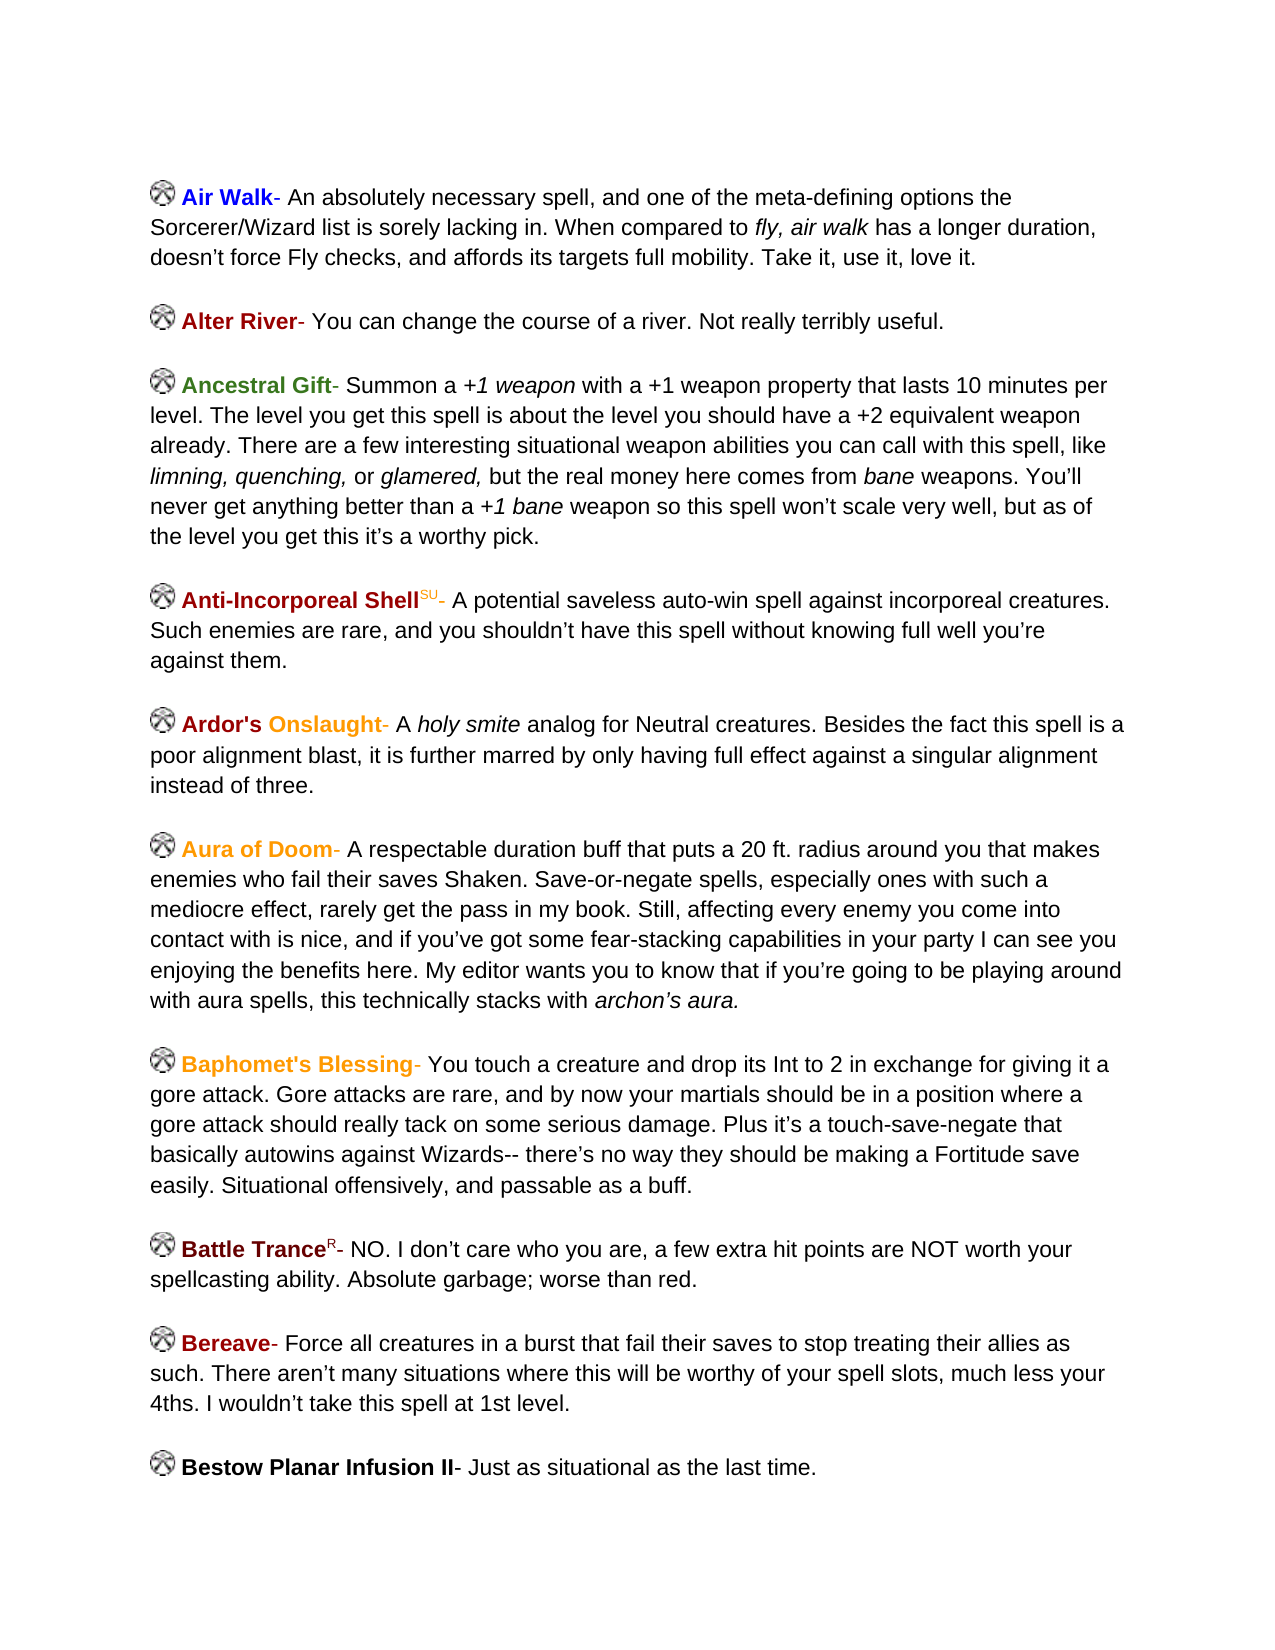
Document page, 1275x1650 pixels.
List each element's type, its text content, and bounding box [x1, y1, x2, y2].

text Ancestral Gift- Summon a +1 weapon with a +1 weapon property that lasts 10 minutes per level. The level you get this spell is about the level you should have a +2 equivalent weapon already. There are a few interesting situational weapon abilities you can call with this spell, like limning, quenching, or glamered, but the real money here comes from bane weapons. You’ll never get anything better than a +1 bane weapon so this spell won’t scale very well, but as of the level you get this it’s a worthy pick. [150, 368, 1125, 549]
picture [150, 304, 175, 330]
text Alter River- You can change the course of a river. Not really terribly useful. [150, 304, 1125, 334]
picture [150, 1232, 175, 1257]
picture [150, 368, 175, 394]
picture [150, 1326, 175, 1352]
picture [150, 583, 175, 609]
picture [150, 180, 175, 206]
picture [150, 1450, 175, 1476]
text Ardor's Onslaught- A holy smite analog for Neutral creatures. Besides the fact this spell is a poor alignment blast, it is further marred by only having full effect against a singular alignment instead of three. [150, 708, 1125, 798]
picture [150, 1047, 175, 1073]
picture [150, 707, 175, 733]
text Bestow Planar Infusion II- Just as situational as the last time. [150, 1451, 1125, 1481]
picture [150, 832, 175, 858]
text Anti-Incorporeal ShellSU- A potential saveless auto-win spell against incorporeal creatures. Such enemies are rare, and you shouldn’t have this spell without knowing full well you’re against them. [150, 583, 1125, 674]
text Air Walk- An absolutely necessary spell, and one of the meta-defining options the Sorcerer/Wizard list is sorely lacking in. When compared to fly, air walk has a longer duration, doesn’t force Fly checks, and affords its targets full mobility. Take it, use it, love it. [150, 180, 1125, 271]
text Aura of Doom- A respectable duration buff that puts a 20 ft. radius around you that makes enemies who fail their saves Shaken. Save-or-negate spells, especially ones with such a mediocre effect, rarely get the pass in my book. Still, affecting every enemy you come into contact with is nice, and if you’ve got some fear-stacking capabilities in your party I can see you enjoying the benefits here. My editor wants you to know that if you’re going to be playing around with aura spells, this technically stacks with archon’s aura. [150, 832, 1125, 1013]
text Baphomet's Blessing- You touch a creature and drop its Int to 2 in exchange for giving it a gore attack. Gore attacks are rare, and by now your martials should be in a position where a gore attack should really tack on some serious damage. Plus it’s a touch-save-negate that basically autowins against Wizards-- there’s no way they should be making a Fortitude save easily. Situational offensively, and passable as a buff. [150, 1047, 1125, 1198]
text Bereave- Force all creatures in a burst that fail their saves to stop treating their allies as such. There aren’t many situations where this will be worthy of your spell slots, much less your 4ths. I wouldn’t take this spell at 1st level. [150, 1326, 1125, 1417]
text Battle TranceR- NO. I don’t care who you are, a few extra hit points are NOT worth your spellcasting ability. Absolute garbage; worse than red. [150, 1232, 1125, 1292]
